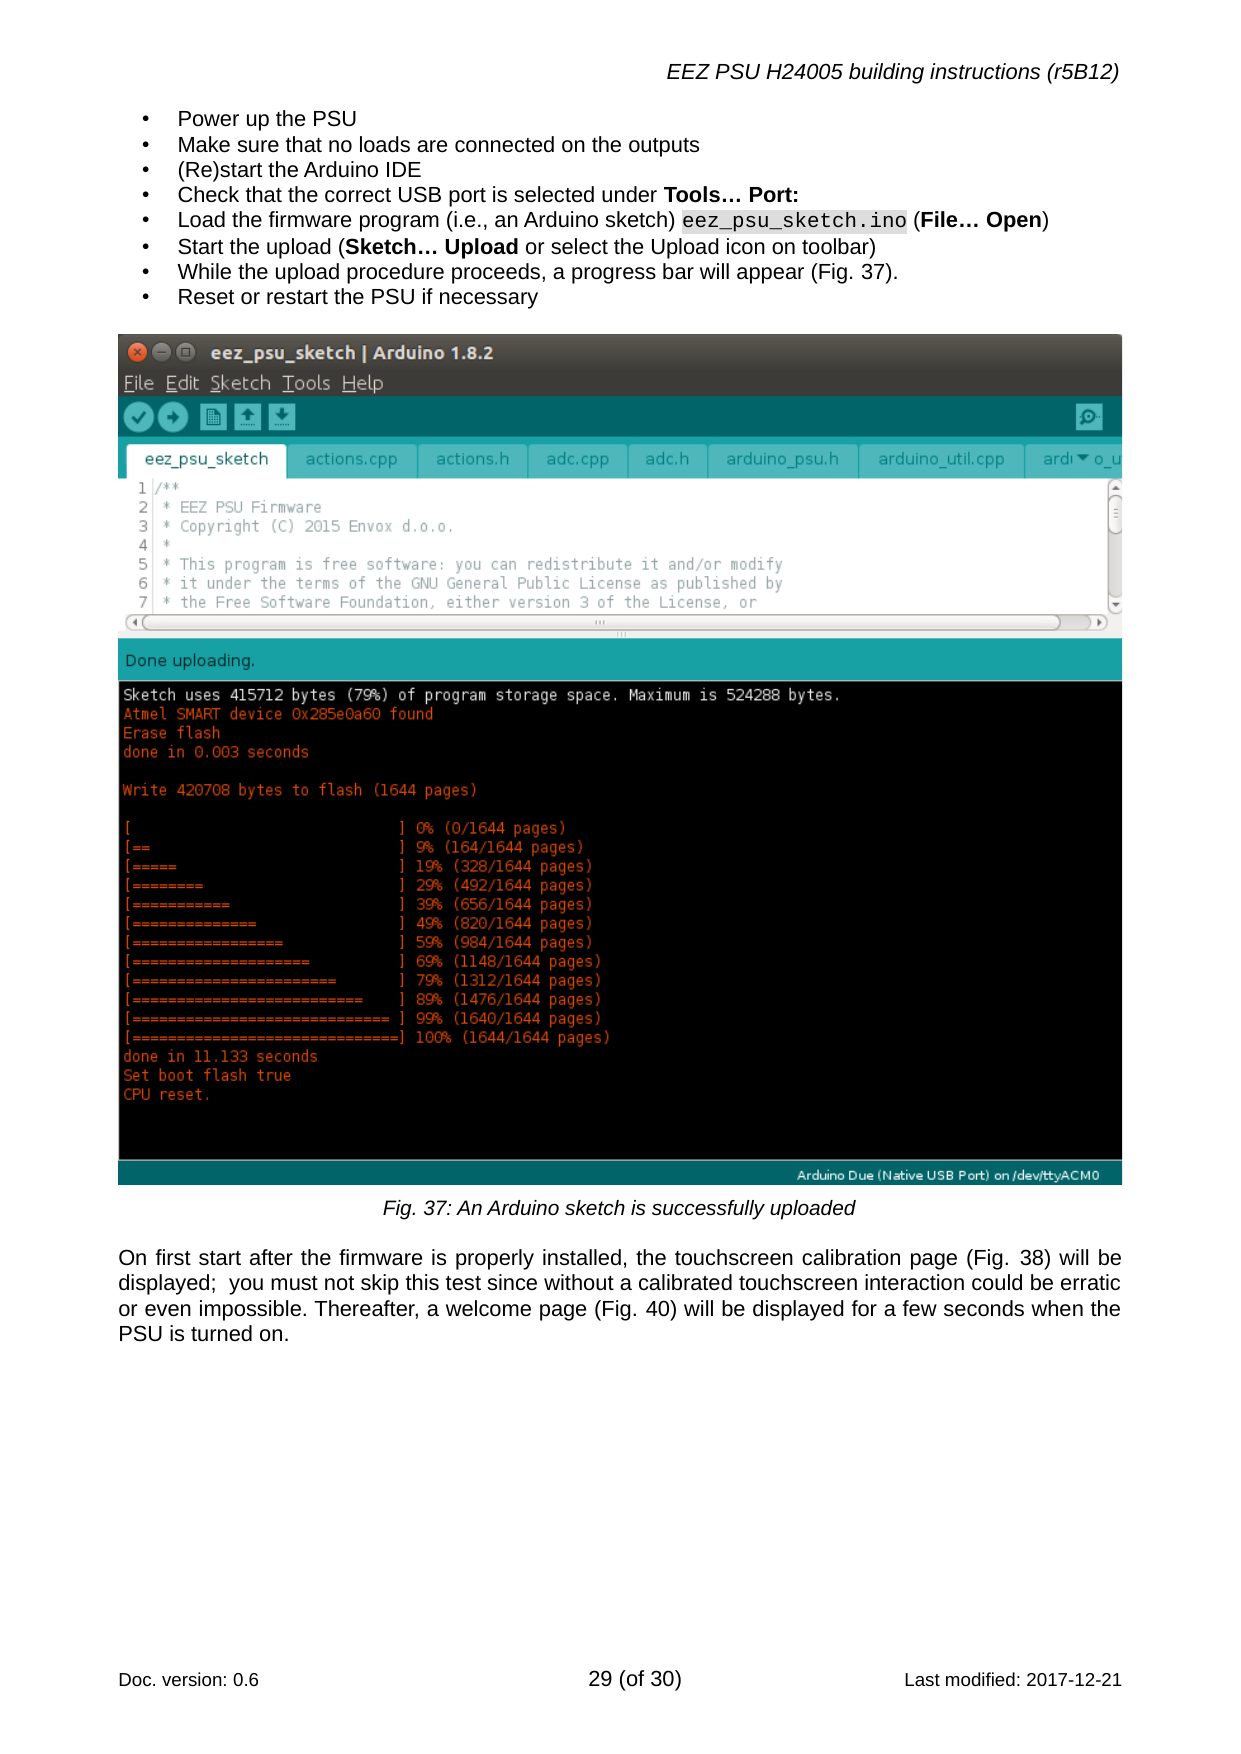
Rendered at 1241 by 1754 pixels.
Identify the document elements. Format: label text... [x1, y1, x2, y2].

list Power up the PSU [142, 106, 1110, 131]
picture [118, 334, 1123, 1185]
list Load the firmware program (i.e., an Arduino sketch) eez_psu_sketch.ino (File… Open) [142, 207, 1110, 234]
text On first start after the firmware is properly installed, the touchscreen calibration page (Fig. 38) will be displayed; you must not skip this test since without a calibrated touchscreen interaction could be erratic or even impossible. Thereafter, a welcome page (Fig. 40) will be displayed for a few seconds when the PSU is turned on. [118, 1245, 1122, 1346]
list While the upload procedure proceeds, a progress bar will appear (Fig. 37). [142, 259, 1110, 284]
list Check that the correct USB port is selected under Tools… Port: [142, 182, 1110, 207]
list Reset or restart the PSU if necessary [142, 284, 1110, 309]
text Fig. 37: An Arduino sketch is successfully uploaded [118, 1185, 1122, 1220]
list Start the upload (Sketch… Upload or select the Upload icon on toolbar) [142, 234, 1110, 259]
list Make sure that no loads are connected on the outputs [142, 131, 1110, 157]
list (Re)start the Arduino IDE [142, 157, 1110, 182]
